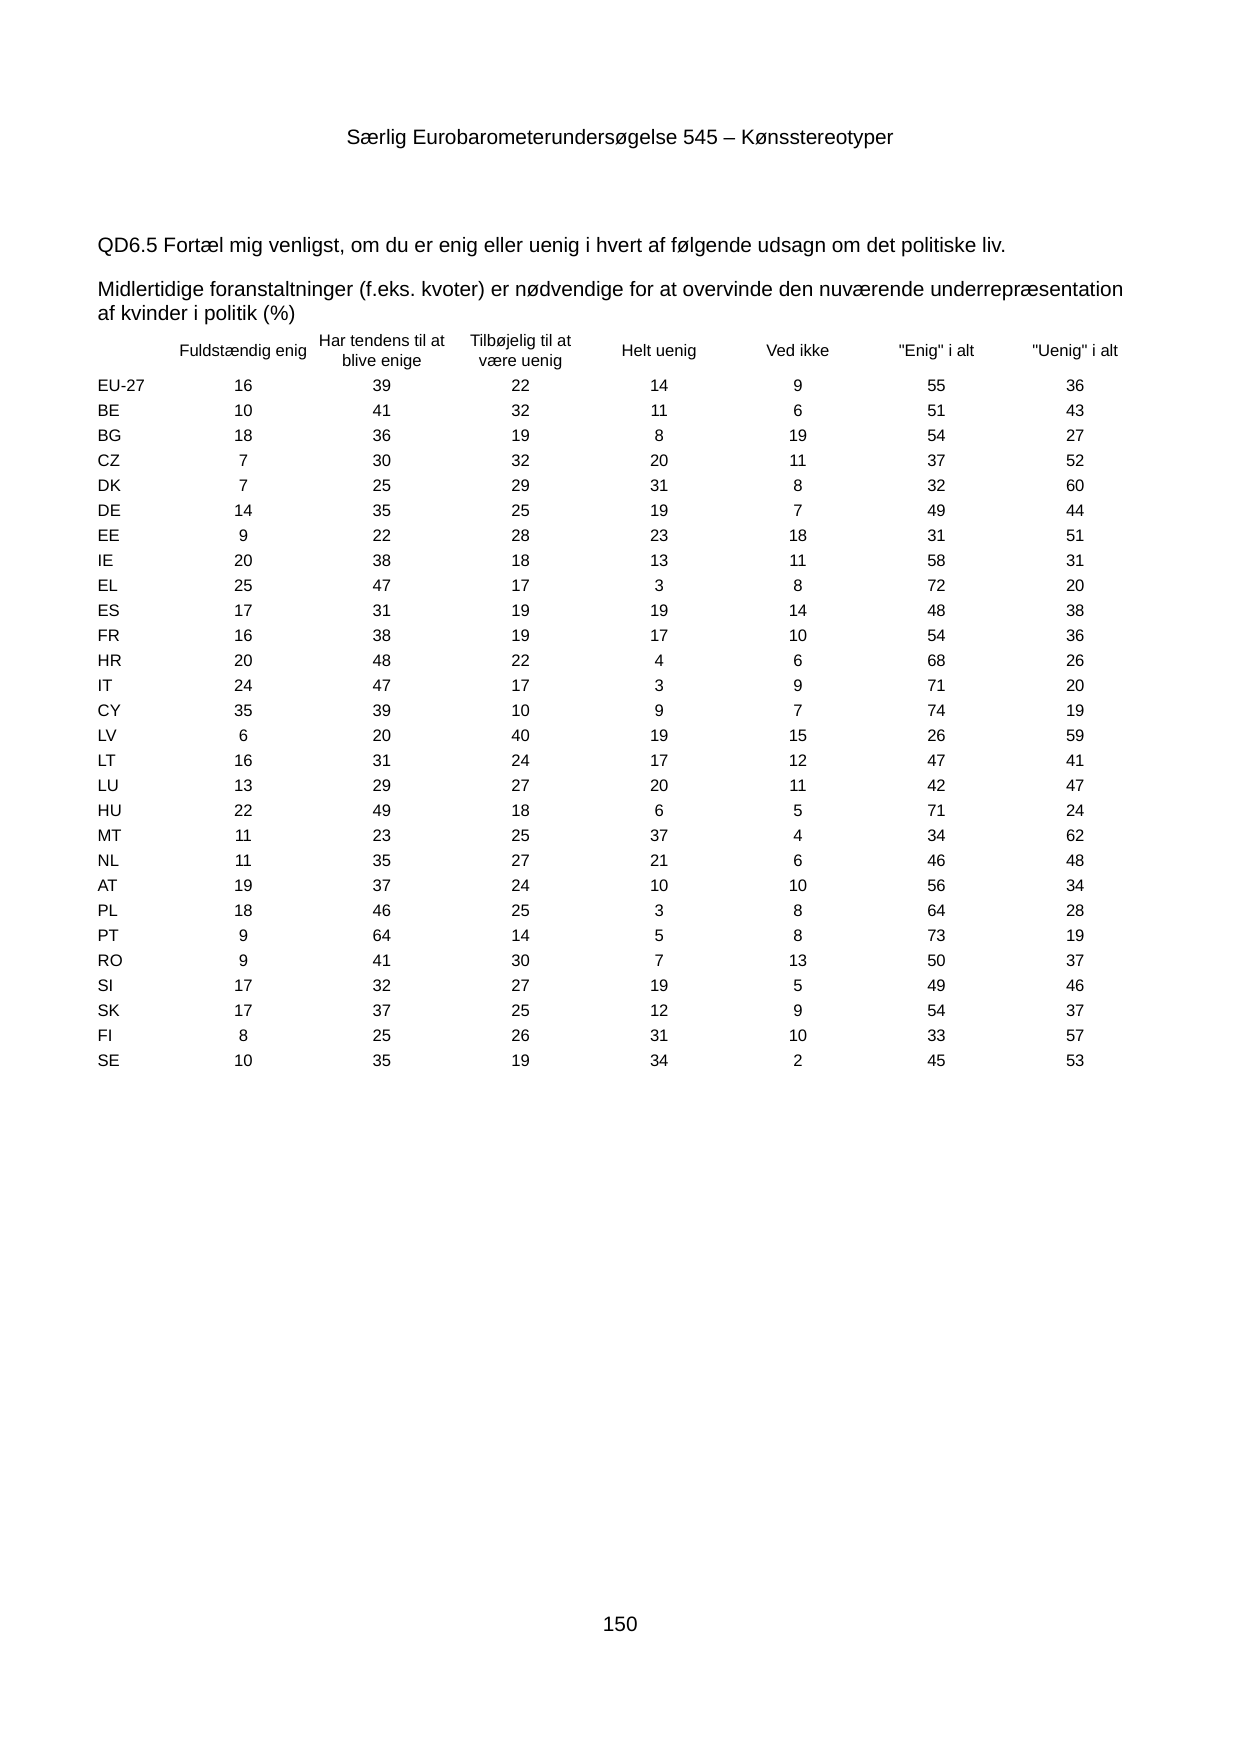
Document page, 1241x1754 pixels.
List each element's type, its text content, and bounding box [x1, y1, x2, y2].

table_cell 27 [451, 773, 590, 797]
table_cell 54 [867, 423, 1006, 447]
table_cell 10 [590, 873, 728, 897]
table_cell 60 [1006, 473, 1144, 497]
table_cell RO [95, 948, 174, 972]
table_cell IE [95, 548, 174, 572]
table_cell 59 [1006, 723, 1144, 747]
table_cell 3 [590, 573, 728, 597]
table_cell 31 [590, 1023, 728, 1047]
table_cell 38 [1006, 598, 1144, 622]
table_cell 47 [313, 573, 451, 597]
table_cell 18 [451, 798, 590, 822]
table_cell 7 [590, 948, 728, 972]
table_cell 26 [451, 1023, 590, 1047]
table_cell 32 [451, 448, 590, 472]
table_cell 7 [728, 498, 867, 522]
table_cell 44 [1006, 498, 1144, 522]
table_cell Helt uenig [590, 328, 728, 372]
table_cell 50 [867, 948, 1006, 972]
table_cell 27 [451, 848, 590, 872]
table_cell BG [95, 423, 174, 447]
table_cell 64 [867, 898, 1006, 922]
table_cell 19 [1006, 923, 1144, 947]
table_cell 25 [313, 473, 451, 497]
table_cell 34 [1006, 873, 1144, 897]
table_cell 31 [867, 523, 1006, 547]
table_cell 11 [728, 773, 867, 797]
table_cell 19 [590, 723, 728, 747]
table_cell 37 [313, 873, 451, 897]
table_cell ES [95, 598, 174, 622]
table_cell 6 [728, 648, 867, 672]
table_cell 23 [590, 523, 728, 547]
table_cell 46 [313, 898, 451, 922]
table_cell 5 [728, 973, 867, 997]
table_cell 26 [1006, 648, 1144, 672]
table_cell 10 [728, 1023, 867, 1047]
table_cell DK [95, 473, 174, 497]
table_cell 2 [728, 1048, 867, 1072]
table_cell HR [95, 648, 174, 672]
table_cell 10 [728, 623, 867, 647]
table_cell 6 [590, 798, 728, 822]
table_cell 46 [1006, 973, 1144, 997]
table_cell 47 [1006, 773, 1144, 797]
table_cell 43 [1006, 398, 1144, 422]
table_cell 8 [728, 923, 867, 947]
table_cell 14 [590, 373, 728, 397]
table_cell 8 [174, 1023, 312, 1047]
table_cell 20 [174, 548, 312, 572]
table_cell 42 [867, 773, 1006, 797]
table_cell 48 [1006, 848, 1144, 872]
table_cell 34 [867, 823, 1006, 847]
table_cell 35 [313, 1048, 451, 1072]
table_cell Ved ikke [728, 328, 867, 372]
table_cell 25 [451, 498, 590, 522]
table_cell 39 [313, 373, 451, 397]
table_cell 62 [1006, 823, 1144, 847]
table_cell 38 [313, 623, 451, 647]
table_cell 11 [590, 398, 728, 422]
table_cell 36 [1006, 373, 1144, 397]
table_cell 7 [174, 473, 312, 497]
table_cell 24 [451, 748, 590, 772]
table_cell 18 [174, 898, 312, 922]
table_cell 33 [867, 1023, 1006, 1047]
table_cell 14 [728, 598, 867, 622]
table_cell 58 [867, 548, 1006, 572]
table_cell 19 [451, 1048, 590, 1072]
table_cell 20 [590, 773, 728, 797]
table_cell 16 [174, 748, 312, 772]
table_cell 5 [590, 923, 728, 947]
table_cell 41 [313, 398, 451, 422]
table_cell 13 [174, 773, 312, 797]
table_cell 20 [1006, 673, 1144, 697]
table_cell 24 [1006, 798, 1144, 822]
table_cell 4 [590, 648, 728, 672]
table_cell EU-27 [95, 373, 174, 397]
table_cell 64 [313, 923, 451, 947]
table_cell 22 [313, 523, 451, 547]
table_cell SE [95, 1048, 174, 1072]
table_cell 40 [451, 723, 590, 747]
table_cell CY [95, 698, 174, 722]
table_cell 74 [867, 698, 1006, 722]
table_cell 6 [728, 398, 867, 422]
table_cell 48 [313, 648, 451, 672]
table_cell CZ [95, 448, 174, 472]
table_cell 17 [590, 623, 728, 647]
table_cell 16 [174, 373, 312, 397]
table_cell 23 [313, 823, 451, 847]
table_cell 24 [174, 673, 312, 697]
table_cell 49 [313, 798, 451, 822]
table_cell 31 [313, 598, 451, 622]
table_cell 35 [313, 498, 451, 522]
table_cell 52 [1006, 448, 1144, 472]
table_cell 9 [174, 523, 312, 547]
table_cell 28 [451, 523, 590, 547]
table_cell 8 [728, 898, 867, 922]
table_cell LU [95, 773, 174, 797]
table_cell 10 [728, 873, 867, 897]
table_cell 19 [590, 598, 728, 622]
table_cell EE [95, 523, 174, 547]
table_cell LV [95, 723, 174, 747]
table_cell SK [95, 998, 174, 1022]
table_cell 19 [174, 873, 312, 897]
table_cell 12 [590, 998, 728, 1022]
table_header QD6.5 Fortæl mig venligst, om du er enig eller uenig i hvert af følgende udsagn om det politiske liv. [95, 217, 1144, 272]
table_cell 20 [174, 648, 312, 672]
table_cell 14 [174, 498, 312, 522]
table_cell 29 [313, 773, 451, 797]
table_cell 55 [867, 373, 1006, 397]
table_cell 17 [174, 998, 312, 1022]
table_cell 14 [451, 923, 590, 947]
table_cell BE [95, 398, 174, 422]
table_cell 19 [590, 498, 728, 522]
table_cell 37 [1006, 948, 1144, 972]
table_cell 25 [451, 998, 590, 1022]
table_cell 41 [1006, 748, 1144, 772]
table_cell 8 [728, 573, 867, 597]
table_cell 20 [590, 448, 728, 472]
table_cell MT [95, 823, 174, 847]
table_cell 37 [313, 998, 451, 1022]
table_cell 19 [451, 423, 590, 447]
table_cell 24 [451, 873, 590, 897]
table_cell 10 [174, 398, 312, 422]
table_cell 28 [1006, 898, 1144, 922]
table_cell 31 [1006, 548, 1144, 572]
table_cell Har tendens til at blive enige [313, 328, 451, 372]
table_cell 49 [867, 498, 1006, 522]
table_cell 47 [867, 748, 1006, 772]
table_cell "Uenig" i alt [1006, 328, 1144, 372]
table_cell 11 [174, 823, 312, 847]
table_cell 46 [867, 848, 1006, 872]
table_cell 27 [1006, 423, 1144, 447]
table_cell 31 [313, 748, 451, 772]
table_cell 51 [1006, 523, 1144, 547]
table_cell 71 [867, 798, 1006, 822]
table_cell 5 [728, 798, 867, 822]
table_cell 17 [590, 748, 728, 772]
table_cell FR [95, 623, 174, 647]
table_cell 18 [174, 423, 312, 447]
table_cell FI [95, 1023, 174, 1047]
table_cell 51 [867, 398, 1006, 422]
table_cell Midlertidige foranstaltninger (f.eks. kvoter) er nødvendige for at overvinde den nuværende underrepræsentation af kvinder i politik (%) [95, 273, 1144, 328]
table_cell 13 [728, 948, 867, 972]
table_cell 17 [174, 598, 312, 622]
table_cell 13 [590, 548, 728, 572]
table_cell 32 [867, 473, 1006, 497]
table_cell 71 [867, 673, 1006, 697]
table_cell 19 [451, 623, 590, 647]
table_cell 8 [728, 473, 867, 497]
table_cell 25 [451, 823, 590, 847]
table_cell 25 [313, 1023, 451, 1047]
table_cell HU [95, 798, 174, 822]
table_cell 17 [451, 673, 590, 697]
table_cell 54 [867, 998, 1006, 1022]
table_cell 72 [867, 573, 1006, 597]
table_cell 27 [451, 973, 590, 997]
table_cell 16 [174, 623, 312, 647]
table_cell 9 [174, 923, 312, 947]
table_cell 31 [590, 473, 728, 497]
table_cell 37 [867, 448, 1006, 472]
table_cell 9 [728, 373, 867, 397]
table_cell 17 [174, 973, 312, 997]
table_cell 49 [867, 973, 1006, 997]
table_cell 6 [728, 848, 867, 872]
table_cell 10 [451, 698, 590, 722]
table_cell 3 [590, 898, 728, 922]
table_cell 30 [313, 448, 451, 472]
table_cell 19 [451, 598, 590, 622]
table_cell 32 [313, 973, 451, 997]
table_cell LT [95, 748, 174, 772]
table_cell 19 [728, 423, 867, 447]
table_cell 11 [728, 448, 867, 472]
table_cell 21 [590, 848, 728, 872]
table_cell 32 [451, 398, 590, 422]
table_cell 17 [451, 573, 590, 597]
table_cell 6 [174, 723, 312, 747]
table_cell PL [95, 898, 174, 922]
table_cell 35 [174, 698, 312, 722]
table_cell 11 [728, 548, 867, 572]
table_cell 22 [451, 373, 590, 397]
table_cell 19 [1006, 698, 1144, 722]
table_cell 10 [174, 1048, 312, 1072]
table_cell DE [95, 498, 174, 522]
table_cell EL [95, 573, 174, 597]
table_cell 48 [867, 598, 1006, 622]
table_cell 39 [313, 698, 451, 722]
table_cell 25 [174, 573, 312, 597]
table_cell "Enig" i alt [867, 328, 1006, 372]
table_cell 15 [728, 723, 867, 747]
table_cell 30 [451, 948, 590, 972]
table_cell 68 [867, 648, 1006, 672]
table_cell 9 [728, 673, 867, 697]
table_cell 8 [590, 423, 728, 447]
table_cell 25 [451, 898, 590, 922]
table_cell 45 [867, 1048, 1006, 1072]
table_cell 19 [590, 973, 728, 997]
table_cell NL [95, 848, 174, 872]
table_cell 9 [590, 698, 728, 722]
table_cell PT [95, 923, 174, 947]
table_cell 73 [867, 923, 1006, 947]
table_cell 41 [313, 948, 451, 972]
table_cell 9 [174, 948, 312, 972]
table_cell 22 [451, 648, 590, 672]
table_cell 7 [174, 448, 312, 472]
table_cell 36 [313, 423, 451, 447]
table_cell 38 [313, 548, 451, 572]
table_cell 35 [313, 848, 451, 872]
table_cell 26 [867, 723, 1006, 747]
table_cell 29 [451, 473, 590, 497]
table_cell 37 [1006, 998, 1144, 1022]
table_cell Fuldstændig enig [174, 328, 312, 372]
table_cell 11 [174, 848, 312, 872]
table_cell IT [95, 673, 174, 697]
table_cell 57 [1006, 1023, 1144, 1047]
table_cell 12 [728, 748, 867, 772]
table_cell 7 [728, 698, 867, 722]
table_cell 18 [451, 548, 590, 572]
table_cell 34 [590, 1048, 728, 1072]
table_cell 9 [728, 998, 867, 1022]
table_cell AT [95, 873, 174, 897]
table_cell 37 [590, 823, 728, 847]
table_cell 47 [313, 673, 451, 697]
table_cell 53 [1006, 1048, 1144, 1072]
table_cell 20 [313, 723, 451, 747]
table_cell 20 [1006, 573, 1144, 597]
table_cell 56 [867, 873, 1006, 897]
table_cell 22 [174, 798, 312, 822]
table_cell SI [95, 973, 174, 997]
table_cell 3 [590, 673, 728, 697]
table_cell [95, 328, 174, 372]
table_cell 4 [728, 823, 867, 847]
table_cell 54 [867, 623, 1006, 647]
table_cell 36 [1006, 623, 1144, 647]
table_cell Tilbøjelig til at være uenig [451, 328, 590, 372]
table_cell 18 [728, 523, 867, 547]
